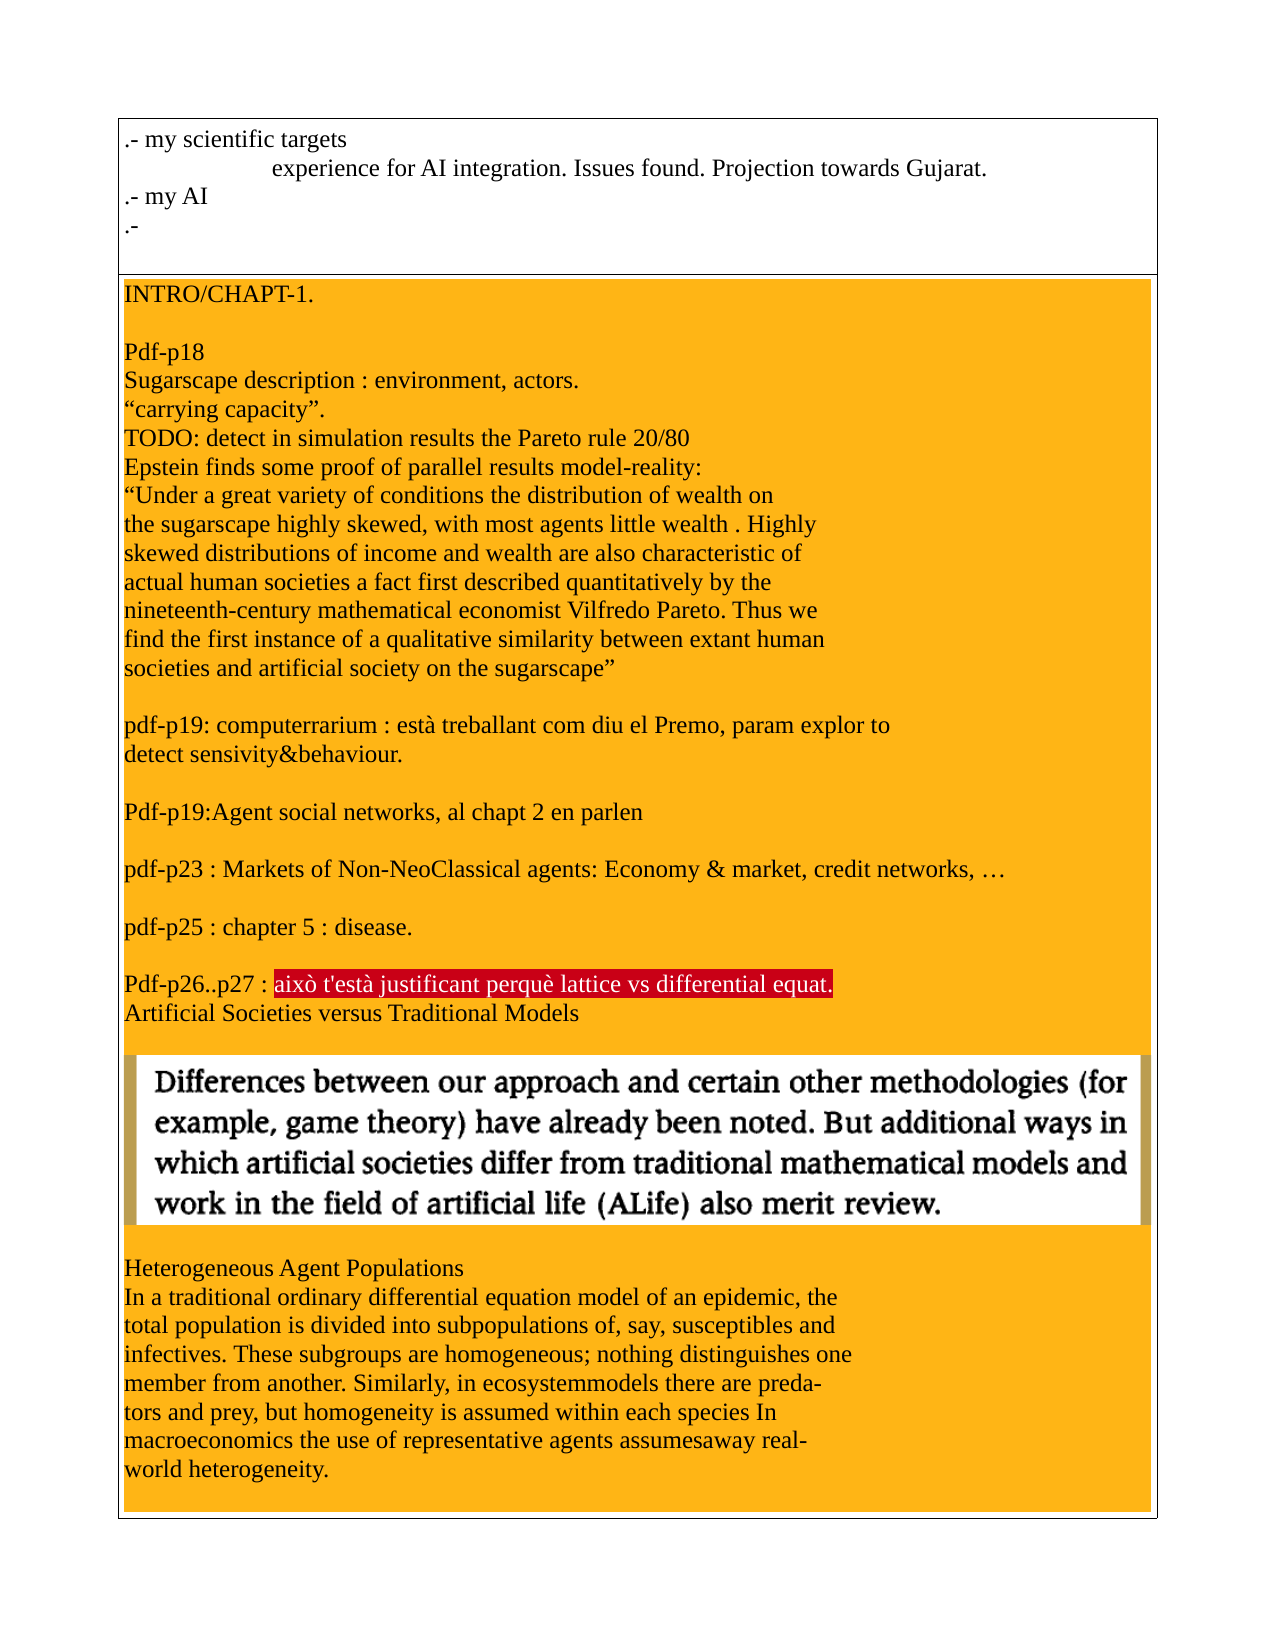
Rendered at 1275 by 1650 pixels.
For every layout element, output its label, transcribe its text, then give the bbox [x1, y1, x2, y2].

picture [123, 1055, 1152, 1225]
table_cell .- my scientific targets experience for AI integration. Issues found. Projection towards Gujarat. .- my AI .- [119, 119, 1157, 273]
table_cell INTRO/CHAPT-1. Pdf-p18 Sugarscape description : environment, actors. “carrying capacity”. TODO: detect in simulation results the Pareto rule 20/80 Epstein finds some proof of parallel results model-reality: “Under a great variety of conditions the distribution of wealth on the sugarscape highly skewed, with most agents little wealth . Highly skewed distributions of income and wealth are also characteristic of actual human societies a fact first described quantitatively by the nineteenth-century mathematical economist Vilfredo Pareto. Thus we find the first instance of a qualitative similarity between extant human societies and artificial society on the sugarscape” pdf-p19: computerrarium : està treballant com diu el Premo, param explor to detect sensivity&behaviour. Pdf-p19:Agent social networks, al chapt 2 en parlen pdf-p23 : Markets of Non-NeoClassical agents: Economy & market, credit networks, … pdf-p25 : chapter 5 : disease. Pdf-p26..p27 : això t'està justificant perquè lattice vs differential equat. Artificial Societies versus Traditional Models Heterogeneous Agent Populations In a traditional ordinary differential equation model of an epidemic, the total population is divided into subpopulations of, say, susceptibles and infectives. These subgroups are homogeneous; nothing distinguishes one member from another. Similarly, in ecosystemmodels there are preda- tors and prey, but homogeneity is assumed within each species In macroeconomics the use of representative agents assumesaway real- world heterogeneity. [119, 275, 1157, 1517]
